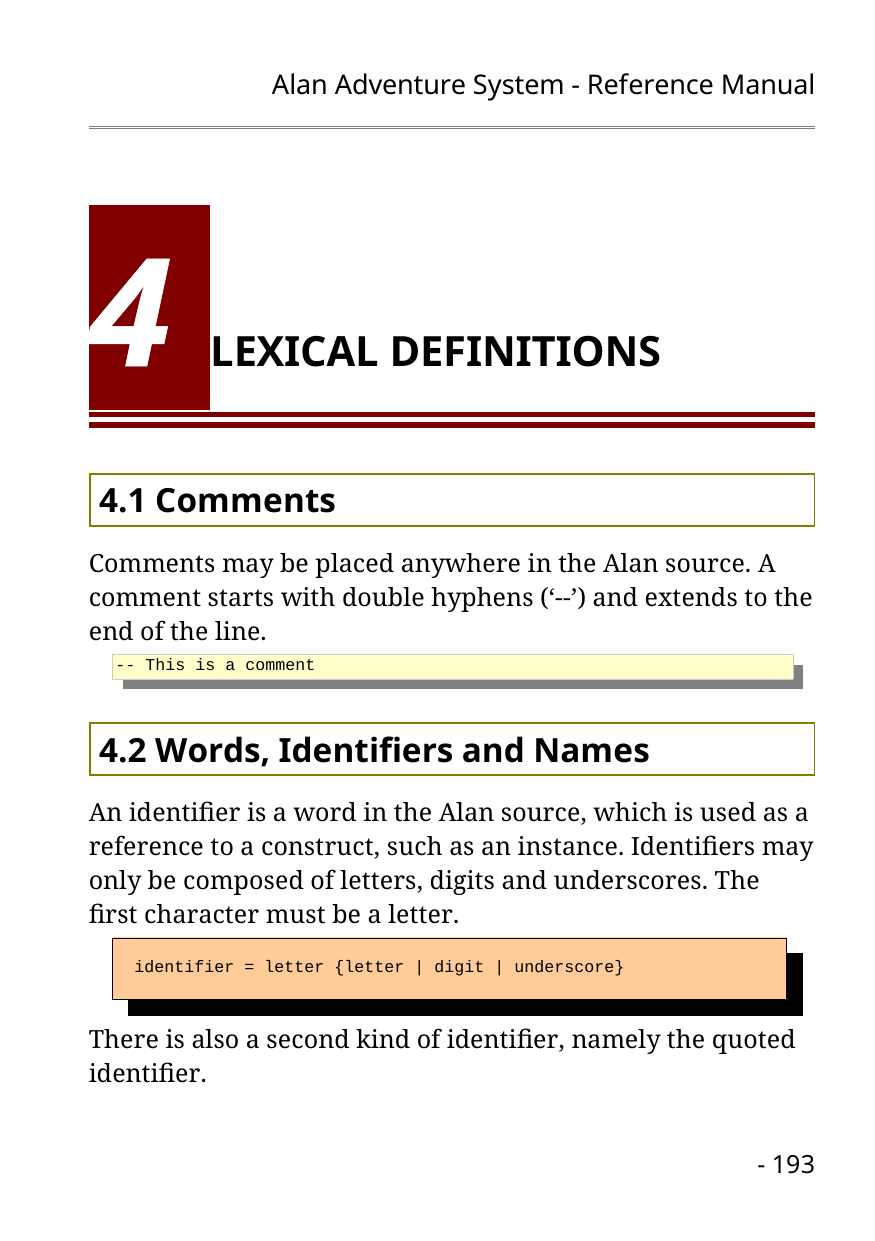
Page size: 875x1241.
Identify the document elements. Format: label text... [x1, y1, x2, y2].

text An identifier is a word in the Alan source, which is used as a reference to a construct, such as an instance. Identifiers may only be composed of letters, digits and underscores. The first character must be a letter. [88, 795, 815, 931]
subtitle Lexical Definitions [88, 205, 815, 428]
text There is also a second kind of identifier, namely the quoted identifier. [88, 1022, 815, 1090]
text -- This is a comment [113, 655, 793, 679]
text identifier = letter {letter | digit | underscore} [113, 939, 786, 999]
subtitle Comments [91, 475, 814, 525]
text Comments may be placed anywhere in the Alan source. A comment starts with double hyphens (‘--’) and extends to the end of the line. [88, 546, 815, 648]
subtitle Words, Identifiers and Names [91, 724, 814, 774]
